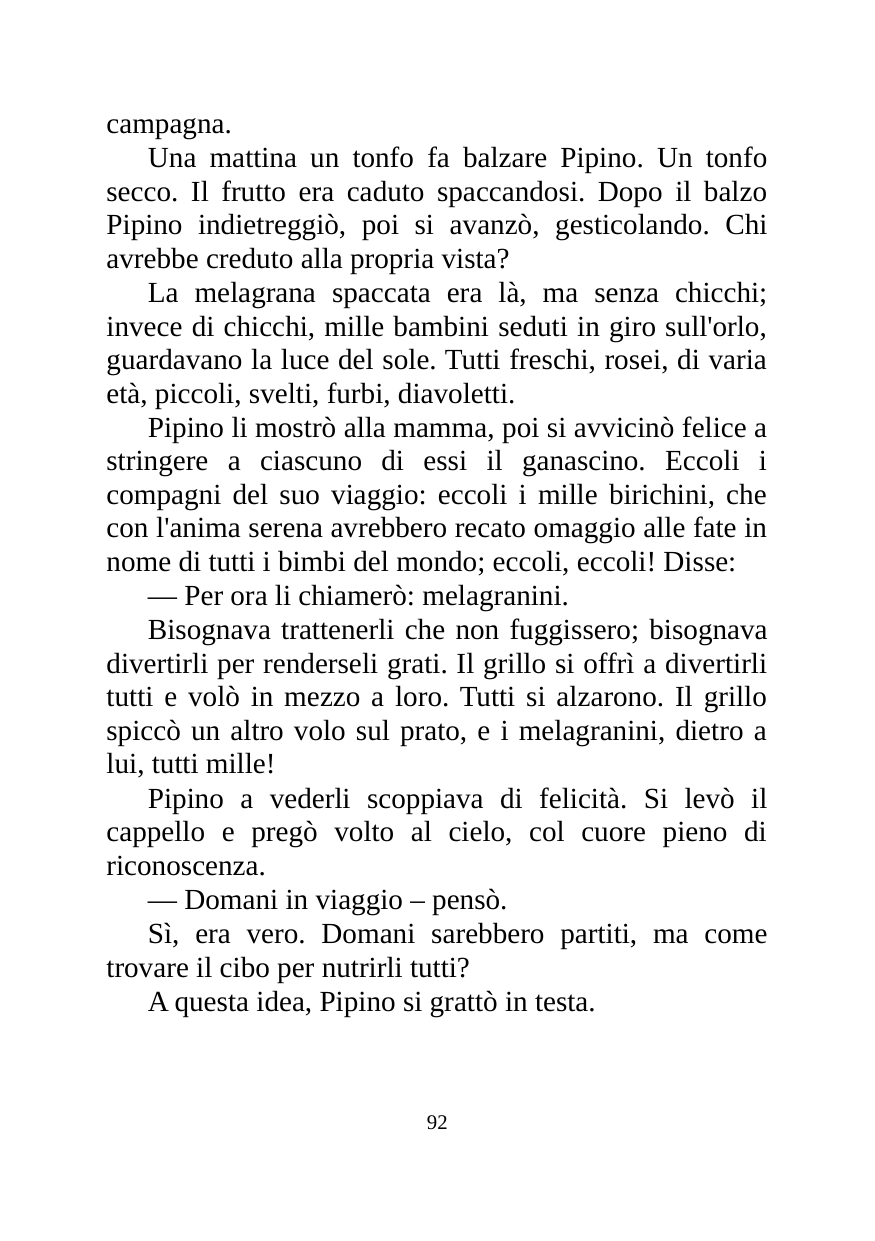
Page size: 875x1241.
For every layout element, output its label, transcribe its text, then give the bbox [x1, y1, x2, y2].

text La melagrana spaccata era là, ma senza chicchi; invece di chicchi, mille bambini seduti in giro sull'orlo, guardavano la luce del sole. Tutti freschi, rosei, di varia età, piccoli, svelti, furbi, diavoletti. [106, 275, 768, 409]
text — Per ora li chiamerò: melagranini. [106, 578, 768, 612]
text — Domani in viaggio – pensò. [106, 882, 768, 916]
text Sì, era vero. Domani sarebbero partiti, ma come trovare il cibo per nutrirli tutti? [106, 916, 768, 983]
text campagna. [106, 106, 768, 140]
text Pipino a vederli scoppiava di felicità. Si levò il cappello e pregò volto al cielo, col cuore pieno di riconoscenza. [106, 781, 768, 881]
text Pipino li mostrò alla mamma, poi si avvicinò felice a stringere a ciascuno di essi il ganascino. Eccoli i compagni del suo viaggio: eccoli i mille birichini, che con l'anima serena avrebbero recato omaggio alle fate in nome di tutti i bimbi del mondo; eccoli, eccoli! Disse: [106, 410, 768, 578]
text Una mattina un tonfo fa balzare Pipino. Un tonfo secco. Il frutto era caduto spaccandosi. Dopo il balzo Pipino indietreggiò, poi si avanzò, gesticolando. Chi avrebbe creduto alla propria vista? [106, 140, 768, 274]
text A questa idea, Pipino si grattò in testa. [106, 984, 768, 1017]
text Bisognava trattenerli che non fuggissero; bisognava divertirli per renderseli grati. Il grillo si offrì a divertirli tutti e volò in mezzo a loro. Tutti si alzarono. Il grillo spiccò un altro volo sul prato, e i melagranini, dietro a lui, tutti mille! [106, 612, 768, 780]
